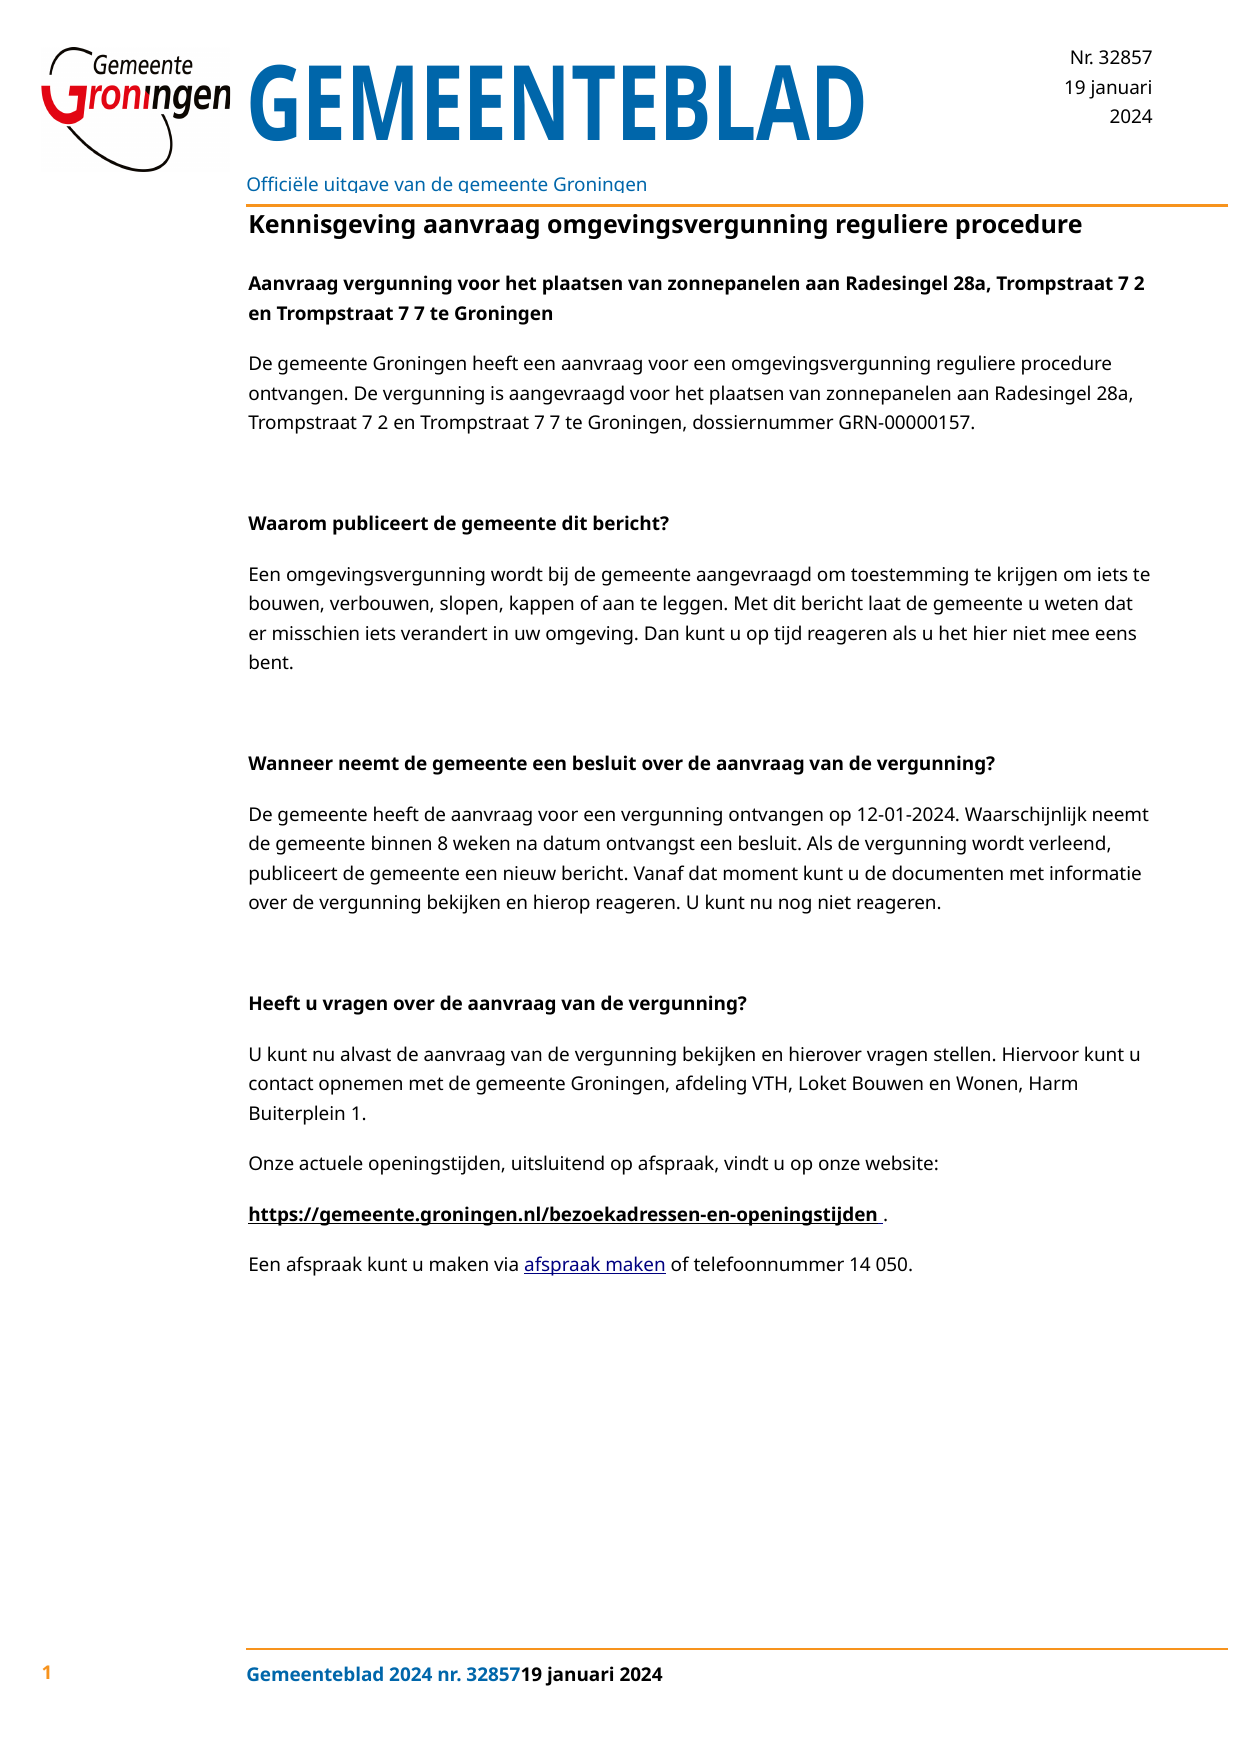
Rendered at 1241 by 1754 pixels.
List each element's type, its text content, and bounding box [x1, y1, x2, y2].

text Onze actuele openingstijden, uitsluitend op afspraak, vindt u op onze website: [248, 1150, 1152, 1176]
text Een omgevingsvergunning wordt bij de gemeente aangevraagd om toestemming te krijgen om iets te bouwen, verbouwen, slopen, kappen of aan te leggen. Met dit bericht laat de gemeente u weten dat er misschien iets verandert in uw omgeving. Dan kunt u op tijd reageren als u het hier niet mee eens bent. [248, 561, 1152, 675]
text Aanvraag vergunning voor het plaatsen van zonnepanelen aan Radesingel 28a, Trompstraat 7 2 en Trompstraat 7 7 te Groningen [248, 270, 1152, 326]
text De gemeente Groningen heeft een aanvraag voor een omgevingsvergunning reguliere procedure ontvangen. De vergunning is aangevraagd voor het plaatsen van zonnepanelen aan Radesingel 28a, Trompstraat 7 2 en Trompstraat 7 7 te Groningen, dossiernummer GRN-00000157. [248, 350, 1152, 435]
text https://gemeente.groningen.nl/bezoekadressen-en-openingstijden . [248, 1201, 1152, 1226]
text Kennisgeving aanvraag omgevingsvergunning reguliere procedure [248, 207, 1152, 241]
text Een afspraak kunt u maken via afspraak maken of telefoonnummer 14 050. [248, 1251, 1152, 1277]
text De gemeente heeft de aanvraag voor een vergunning ontvangen op 12-01-2024. Waarschijnlijk neemt de gemeente binnen 8 weken na datum ontvangst een besluit. Als de vergunning wordt verleend, publiceert de gemeente een nieuw bericht. Vanaf dat moment kunt u de documenten met informatie over de vergunning bekijken en hierop reageren. U kunt nu nog niet reageren. [248, 801, 1152, 915]
text Heeft u vragen over de aanvraag van de vergunning? [248, 990, 1152, 1016]
text Wanneer neemt de gemeente een besluit over de aanvraag van de vergunning? [248, 750, 1152, 776]
text U kunt nu alvast de aanvraag van de vergunning bekijken en hierover vragen stellen. Hiervoor kunt u contact opnemen met de gemeente Groningen, afdeling VTH, Loket Bouwen en Wonen, Harm Buiterplein 1. [248, 1041, 1152, 1126]
picture [41, 47, 231, 172]
text Waarom publiceert de gemeente dit bericht? [248, 510, 1152, 536]
